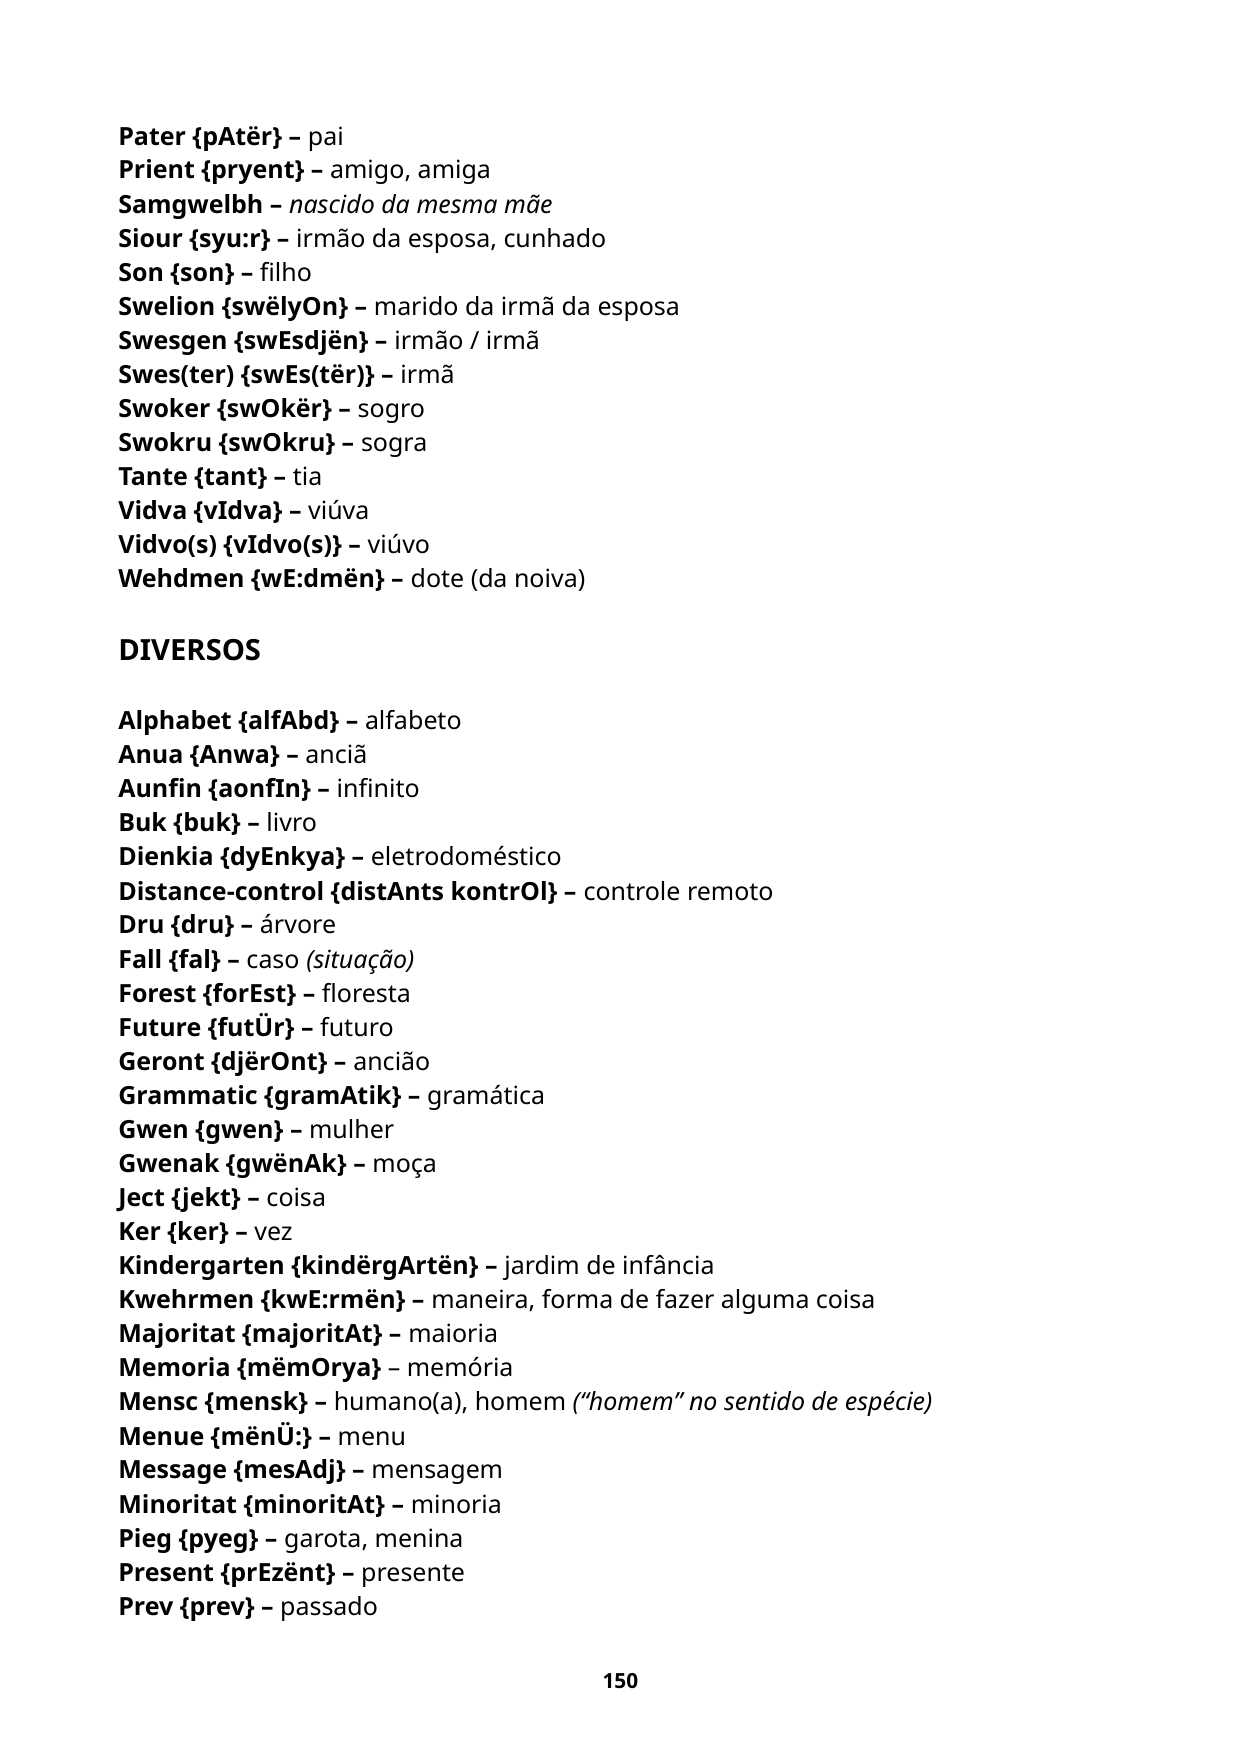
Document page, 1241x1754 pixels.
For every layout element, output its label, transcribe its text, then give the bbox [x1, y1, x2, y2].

text Dienkia {dyEnkya} – eletrodoméstico [118, 839, 1122, 873]
text Kwehrmen {kwE:rmën} – maneira, forma de fazer alguma coisa [118, 1282, 1122, 1316]
text Forest {forEst} – floresta [118, 975, 1122, 1009]
subtitle DIVERSOS [118, 629, 1122, 669]
text Ject {jekt} – coisa [118, 1180, 1122, 1214]
text Swokru {swOkru} – sogra [118, 425, 1122, 459]
text Grammatic {gramAtik} – gramática [118, 1077, 1122, 1112]
text Kindergarten {kindërgArtën} – jardim de infância [118, 1248, 1122, 1282]
text Swesgen {swEsdjën} – irmão / irmã [118, 322, 1122, 357]
text Swelion {swëlyOn} – marido da irmã da esposa [118, 288, 1122, 322]
text Distance-control {distAnts kontrOl} – controle remoto [118, 873, 1122, 907]
text Vidva {vIdva} – viúva [118, 493, 1122, 527]
text Aunfin {aonfIn} – infinito [118, 771, 1122, 805]
text Swes(ter) {swEs(tër)} – irmã [118, 357, 1122, 391]
text Gwen {gwen} – mulher [118, 1112, 1122, 1146]
text Tante {tant} – tia [118, 459, 1122, 493]
text Majoritat {majoritAt} – maioria [118, 1316, 1122, 1350]
text Dru {dru} – árvore [118, 907, 1122, 941]
text Prient {pryent} – amigo, amiga [118, 152, 1122, 186]
text Gwenak {gwënAk} – moça [118, 1146, 1122, 1180]
text Wehdmen {wE:dmën} – dote (da noiva) [118, 561, 1122, 595]
text Future {futÜr} – futuro [118, 1009, 1122, 1043]
text Fall {fal} – caso (situação) [118, 941, 1122, 975]
text Swoker {swOkër} – sogro [118, 391, 1122, 425]
text Message {mesAdj} – mensagem [118, 1452, 1122, 1486]
text Siour {syu:r} – irmão da esposa, cunhado [118, 220, 1122, 254]
text Minoritat {minoritAt} – minoria [118, 1486, 1122, 1520]
text Vidvo(s) {vIdvo(s)} – viúvo [118, 527, 1122, 561]
text Prev {prev} – passado [118, 1588, 1122, 1622]
text Anua {Anwa} – anciã [118, 737, 1122, 771]
text Ker {ker} – vez [118, 1214, 1122, 1248]
text Memoria {mëmOrya} – memória [118, 1350, 1122, 1384]
text Mensc {mensk} – humano(a), homem (“homem” no sentido de espécie) [118, 1384, 1122, 1418]
text Alphabet {alfAbd} – alfabeto [118, 703, 1122, 737]
text Samgwelbh – nascido da mesma mãe [118, 186, 1122, 220]
text Present {prEzënt} – presente [118, 1554, 1122, 1588]
text Geront {djërOnt} – ancião [118, 1043, 1122, 1077]
text Menue {mënÜ:} – menu [118, 1418, 1122, 1452]
text Buk {buk} – livro [118, 805, 1122, 839]
text Pater {pAtër} – pai [118, 118, 1122, 152]
text Son {son} – filho [118, 254, 1122, 288]
text Pieg {pyeg} – garota, menina [118, 1520, 1122, 1554]
